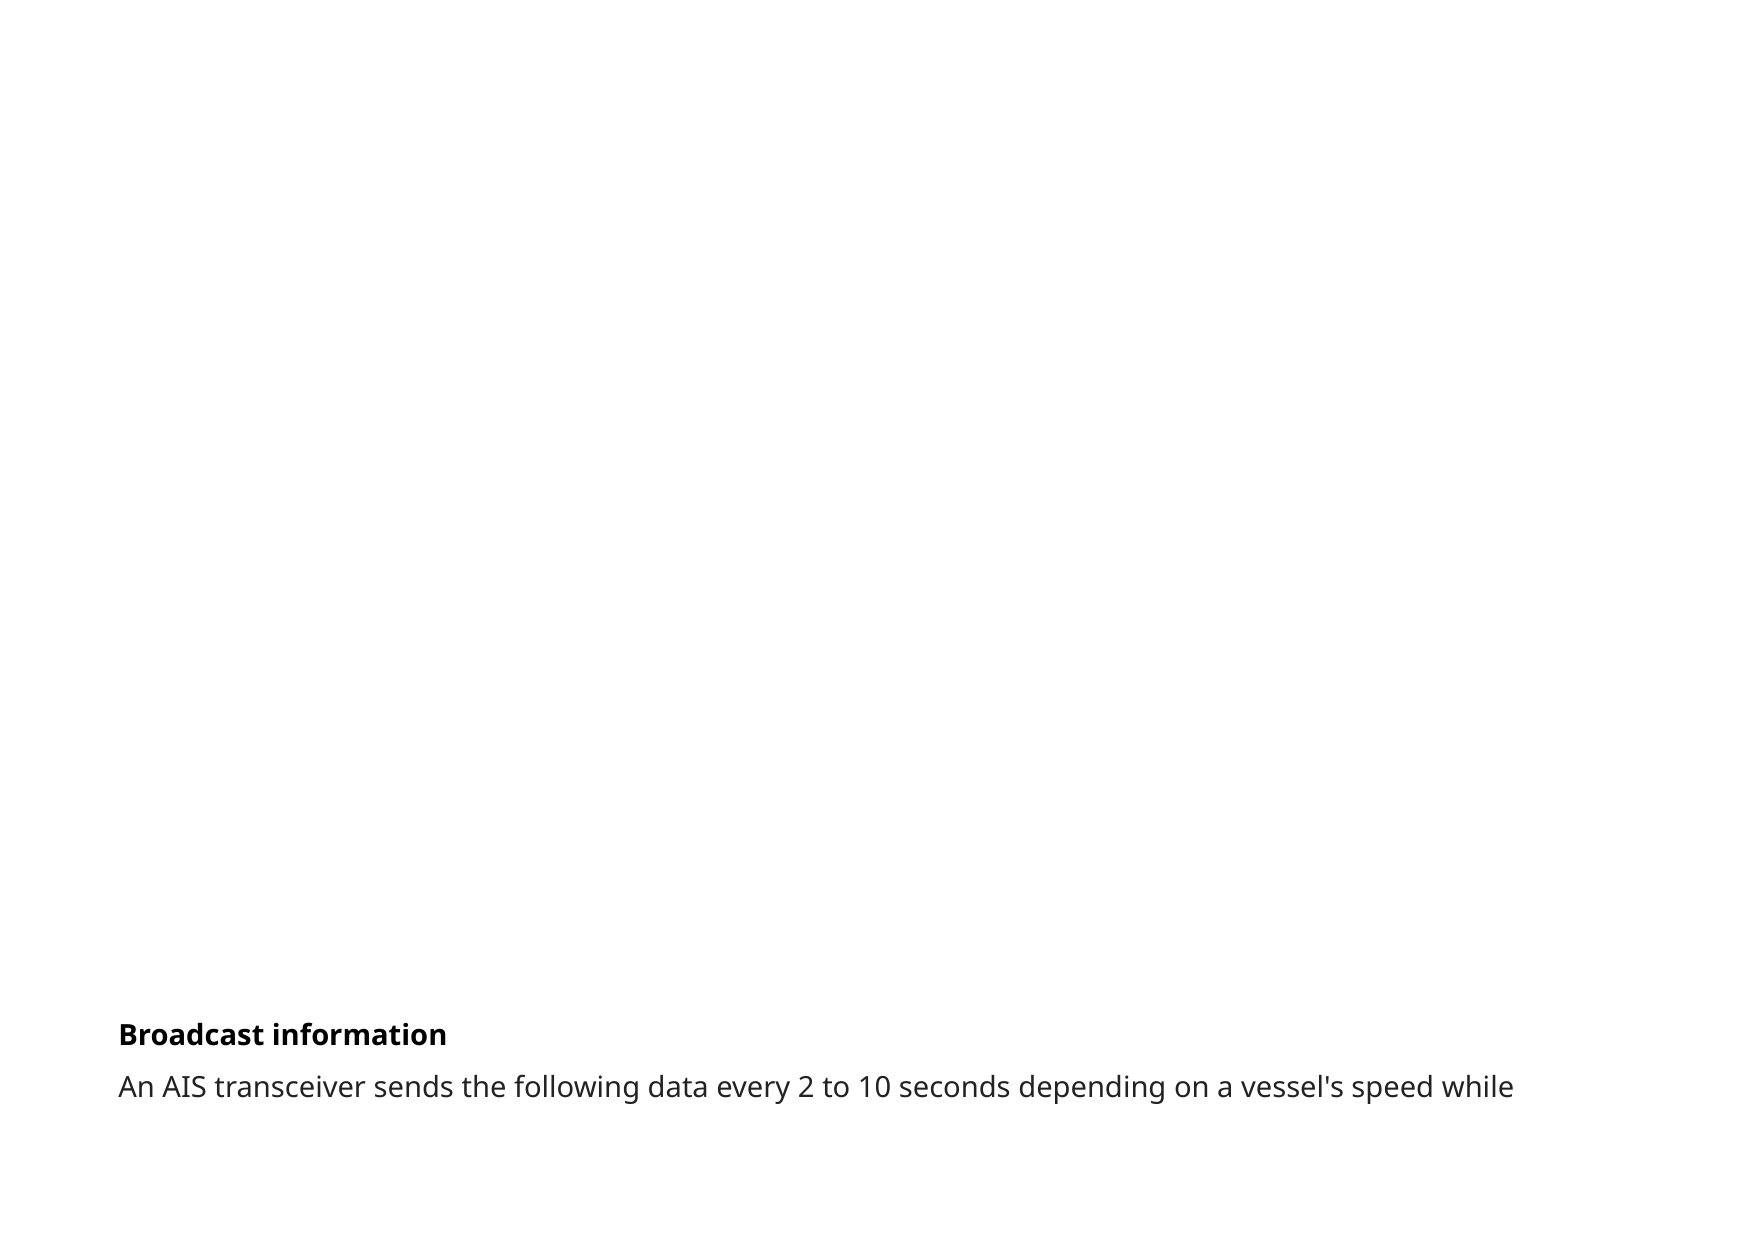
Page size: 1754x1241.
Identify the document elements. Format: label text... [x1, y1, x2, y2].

text An AIS transceiver sends the following data every 2 to 10 seconds depending on a vessel's speed while [118, 1066, 1636, 1106]
subtitle Broadcast information [118, 1014, 1636, 1053]
